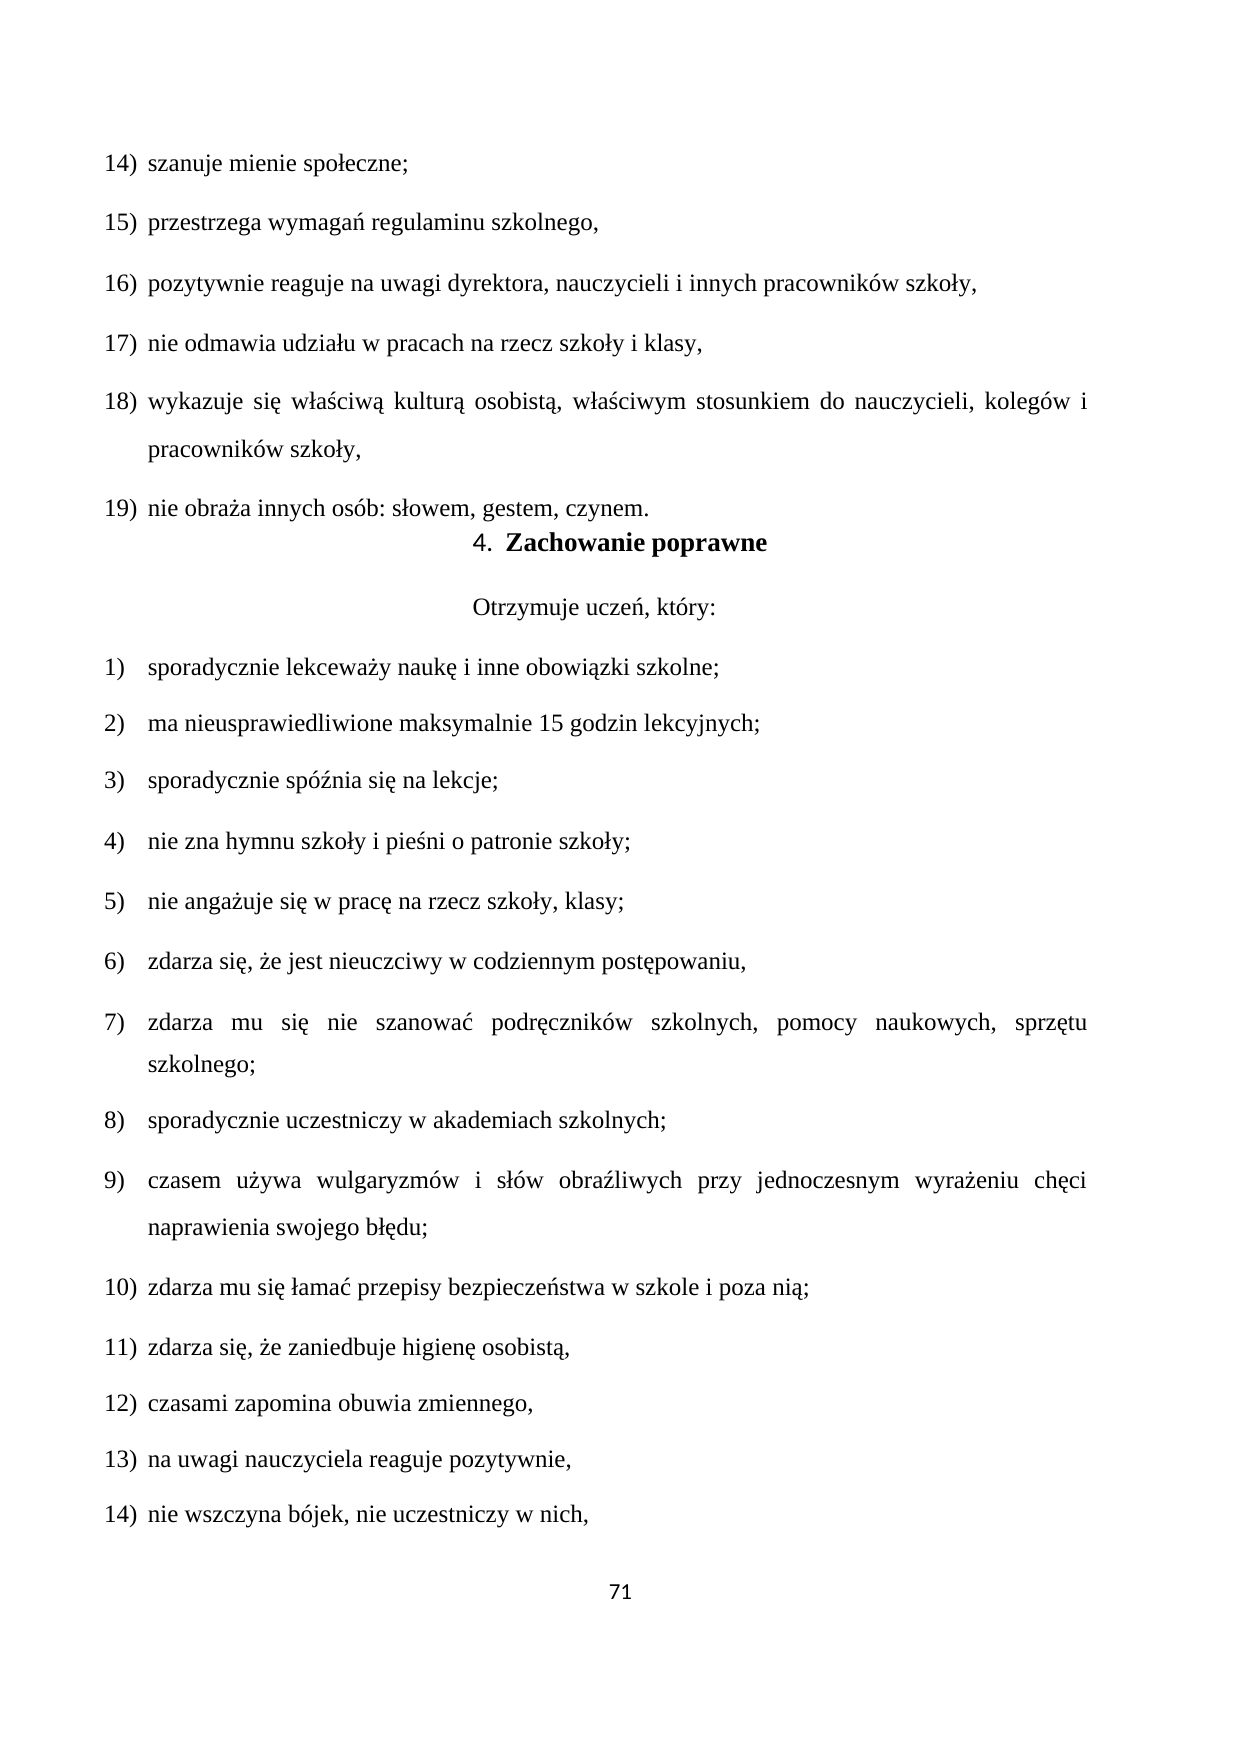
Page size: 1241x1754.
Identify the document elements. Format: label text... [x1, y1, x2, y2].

list sporadycznie uczestniczy w akademiach szkolnych; [104, 1105, 1088, 1133]
list nie angażuje się w pracę na rzecz szkoły, klasy; [104, 886, 1088, 915]
list przestrzega wymagań regulaminu szkolnego, [104, 207, 1088, 236]
list pozytywnie reaguje na uwagi dyrektora, nauczycieli i innych pracowników szkoły, [104, 268, 1088, 297]
text Otrzymuje uczeń, który: [148, 592, 875, 621]
list zdarza się, że zaniedbuje higienę osobistą, [104, 1332, 1088, 1361]
list sporadycznie spóźnia się na lekcje; [104, 766, 1088, 794]
list nie wszczyna bójek, nie uczestniczy w nich, [104, 1499, 1088, 1528]
list zdarza się, że jest nieuczciwy w codziennym postępowaniu, [104, 946, 1088, 975]
list na uwagi nauczyciela reaguje pozytywnie, [104, 1444, 1088, 1472]
list sporadycznie lekceważy naukę i inne obowiązki szkolne; [104, 652, 1088, 681]
list nie zna hymnu szkoły i pieśni o patronie szkoły; [104, 826, 1088, 854]
list nie obraża innych osób: słowem, gestem, czynem. [104, 493, 1088, 522]
list zdarza mu się nie szanować podręczników szkolnych, pomocy naukowych, sprzętu szkolnego; [104, 1007, 1088, 1078]
list ma nieusprawiedliwione maksymalnie 15 godzin lekcyjnych; [104, 708, 1088, 736]
list czasem używa wulgaryzmów i słów obraźliwych przy jednoczesnym wyrażeniu chęci naprawienia swojego błędu; [104, 1165, 1088, 1241]
list czasami zapomina obuwia zmiennego, [104, 1388, 1088, 1417]
list szanuje mienie społeczne; [104, 148, 1088, 176]
list nie odmawia udziału w pracach na rzecz szkoły i klasy, [104, 328, 1088, 357]
list zdarza mu się łamać przepisy bezpieczeństwa w szkole i poza nią; [104, 1272, 1088, 1301]
list wykazuje się właściwą kulturą osobistą, właściwym stosunkiem do nauczycieli, kolegów i pracowników szkoły, [104, 386, 1088, 462]
subtitle 4. Zachowanie poprawne [148, 526, 875, 558]
